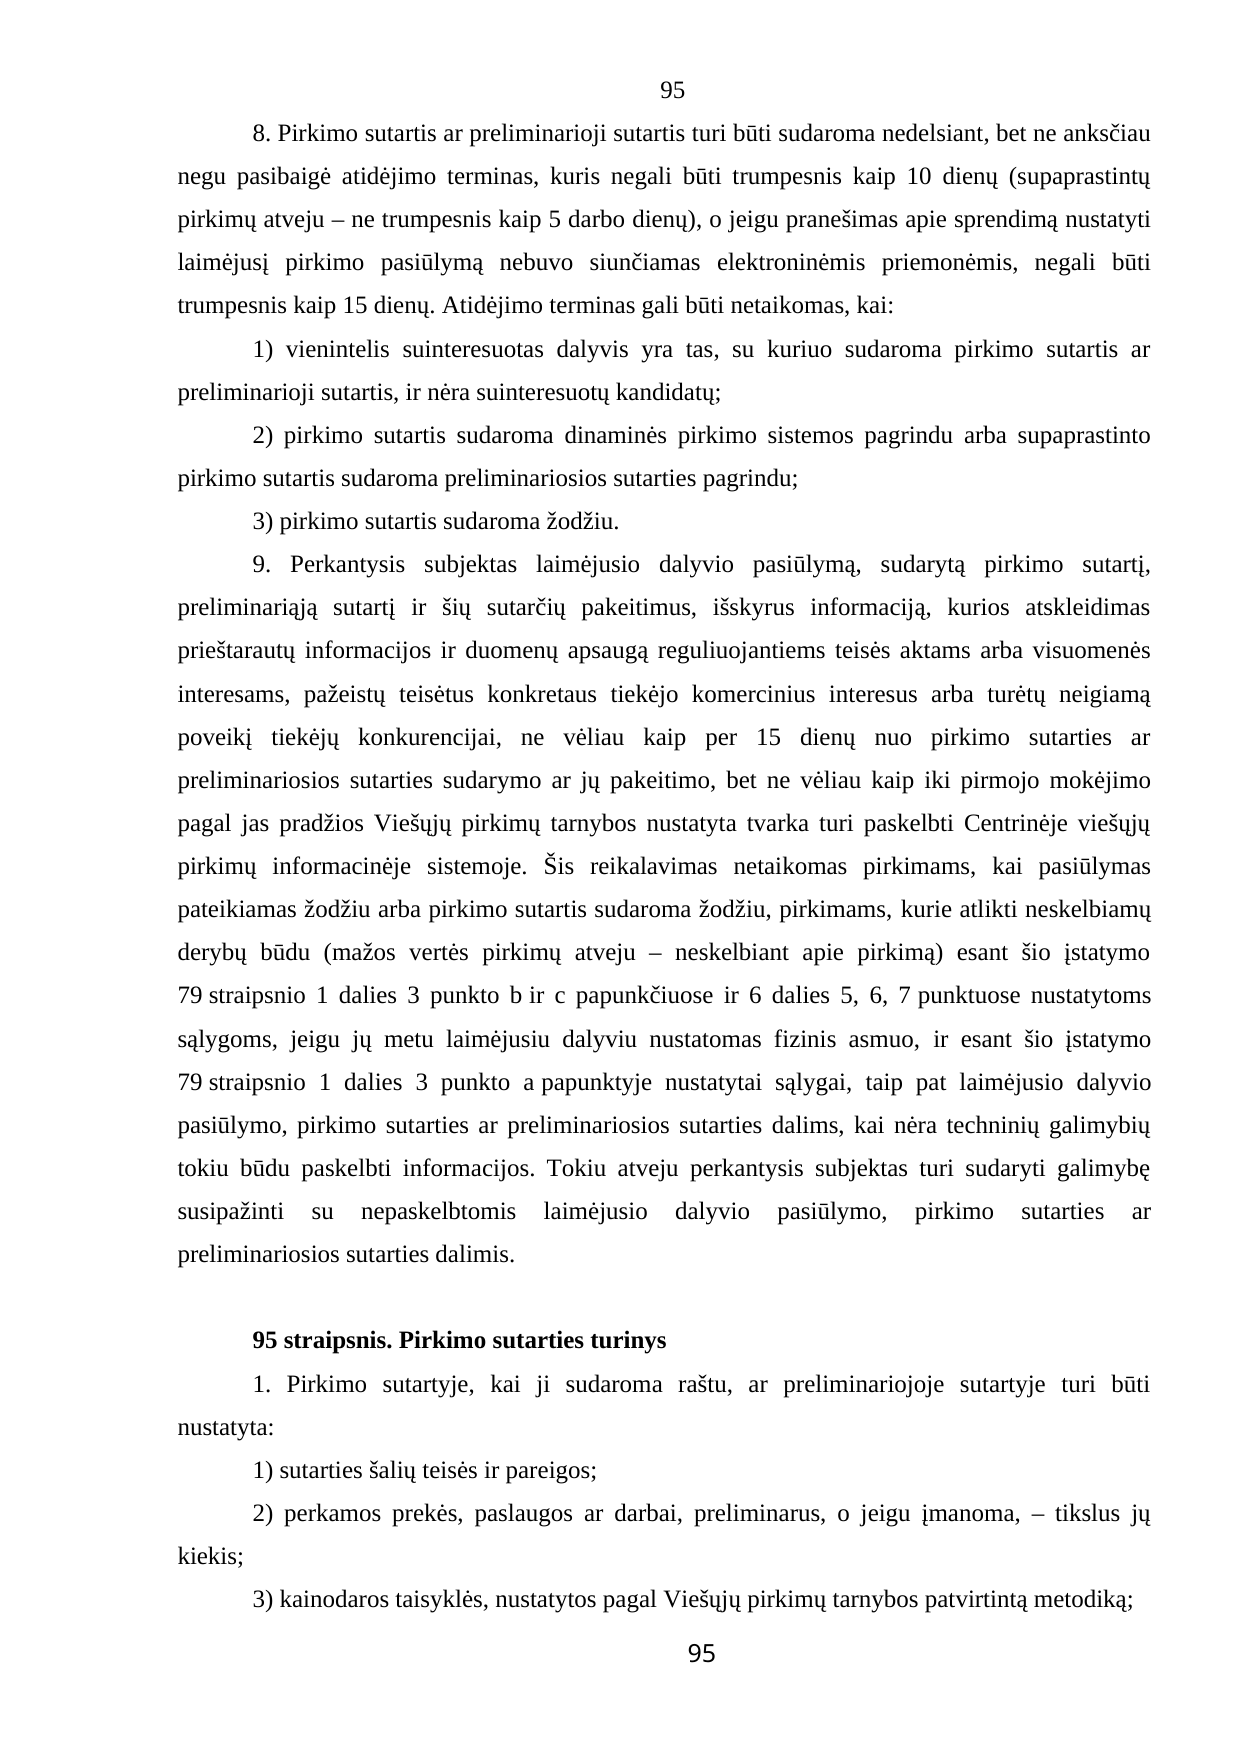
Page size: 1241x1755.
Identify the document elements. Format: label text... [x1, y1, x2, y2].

text 9. Perkantysis subjektas laimėjusio dalyvio pasiūlymą, sudarytą pirkimo sutartį, preliminariąją sutartį ir šių sutarčių pakeitimus, išskyrus informaciją, kurios atskleidimas prieštarautų informacijos ir duomenų apsaugą reguliuojantiems teisės aktams arba visuomenės interesams, pažeistų teisėtus konkretaus tiekėjo komercinius interesus arba turėtų neigiamą poveikį tiekėjų konkurencijai, ne vėliau kaip per 15 dienų nuo pirkimo sutarties ar preliminariosios sutarties sudarymo ar jų pakeitimo, bet ne vėliau kaip iki pirmojo mokėjimo pagal jas pradžios Viešųjų pirkimų tarnybos nustatyta tvarka turi paskelbti Centrinėje viešųjų pirkimų informacinėje sistemoje. Šis reikalavimas netaikomas pirkimams, kai pasiūlymas pateikiamas žodžiu arba pirkimo sutartis sudaroma žodžiu, pirkimams, kurie atlikti neskelbiamų derybų būdu (mažos vertės pirkimų atveju – neskelbiant apie pirkimą) esant šio įstatymo 79 straipsnio 1 dalies 3 punkto b ir c papunkčiuose ir 6 dalies 5, 6, 7 punktuose nustatytoms sąlygoms, jeigu jų metu laimėjusiu dalyviu nustatomas fizinis asmuo, ir esant šio įstatymo 79 straipsnio 1 dalies 3 punkto a papunktyje nustatytai sąlygai, taip pat laimėjusio dalyvio pasiūlymo, pirkimo sutarties ar preliminariosios sutarties dalims, kai nėra techninių galimybių tokiu būdu paskelbti informacijos. Tokiu atveju perkantysis subjektas turi sudaryti galimybę susipažinti su nepaskelbtomis laimėjusio dalyvio pasiūlymo, pirkimo sutarties ar preliminariosios sutarties dalimis. [177, 549, 1152, 1268]
text 2) perkamos prekės, paslaugos ar darbai, preliminarus, o jeigu įmanoma, – tikslus jų kiekis; [177, 1498, 1152, 1570]
text 3) pirkimo sutartis sudaroma žodžiu. [177, 506, 1152, 535]
text 8. Pirkimo sutartis ar preliminarioji sutartis turi būti sudaroma nedelsiant, bet ne anksčiau negu pasibaigė atidėjimo terminas, kuris negali būti trumpesnis kaip 10 dienų (supaprastintų pirkimų atveju – ne trumpesnis kaip 5 darbo dienų), o jeigu pranešimas apie sprendimą nustatyti laimėjusį pirkimo pasiūlymą nebuvo siunčiamas elektroninėmis priemonėmis, negali būti trumpesnis kaip 15 dienų. Atidėjimo terminas gali būti netaikomas, kai: [177, 118, 1152, 319]
text 95 straipsnis. Pirkimo sutarties turinys [177, 1326, 1152, 1354]
text 1) vienintelis suinteresuotas dalyvis yra tas, su kuriuo sudaroma pirkimo sutartis ar preliminarioji sutartis, ir nėra suinteresuotų kandidatų; [177, 334, 1152, 406]
text 2) pirkimo sutartis sudaroma dinaminės pirkimo sistemos pagrindu arba supaprastinto pirkimo sutartis sudaroma preliminariosios sutarties pagrindu; [177, 420, 1152, 492]
text 1. Pirkimo sutartyje, kai ji sudaroma raštu, ar preliminariojoje sutartyje turi būti nustatyta: [177, 1369, 1152, 1441]
text 1) sutarties šalių teisės ir pareigos; [177, 1455, 1152, 1484]
text 3) kainodaros taisyklės, nustatytos pagal Viešųjų pirkimų tarnybos patvirtintą metodiką; [177, 1584, 1152, 1613]
